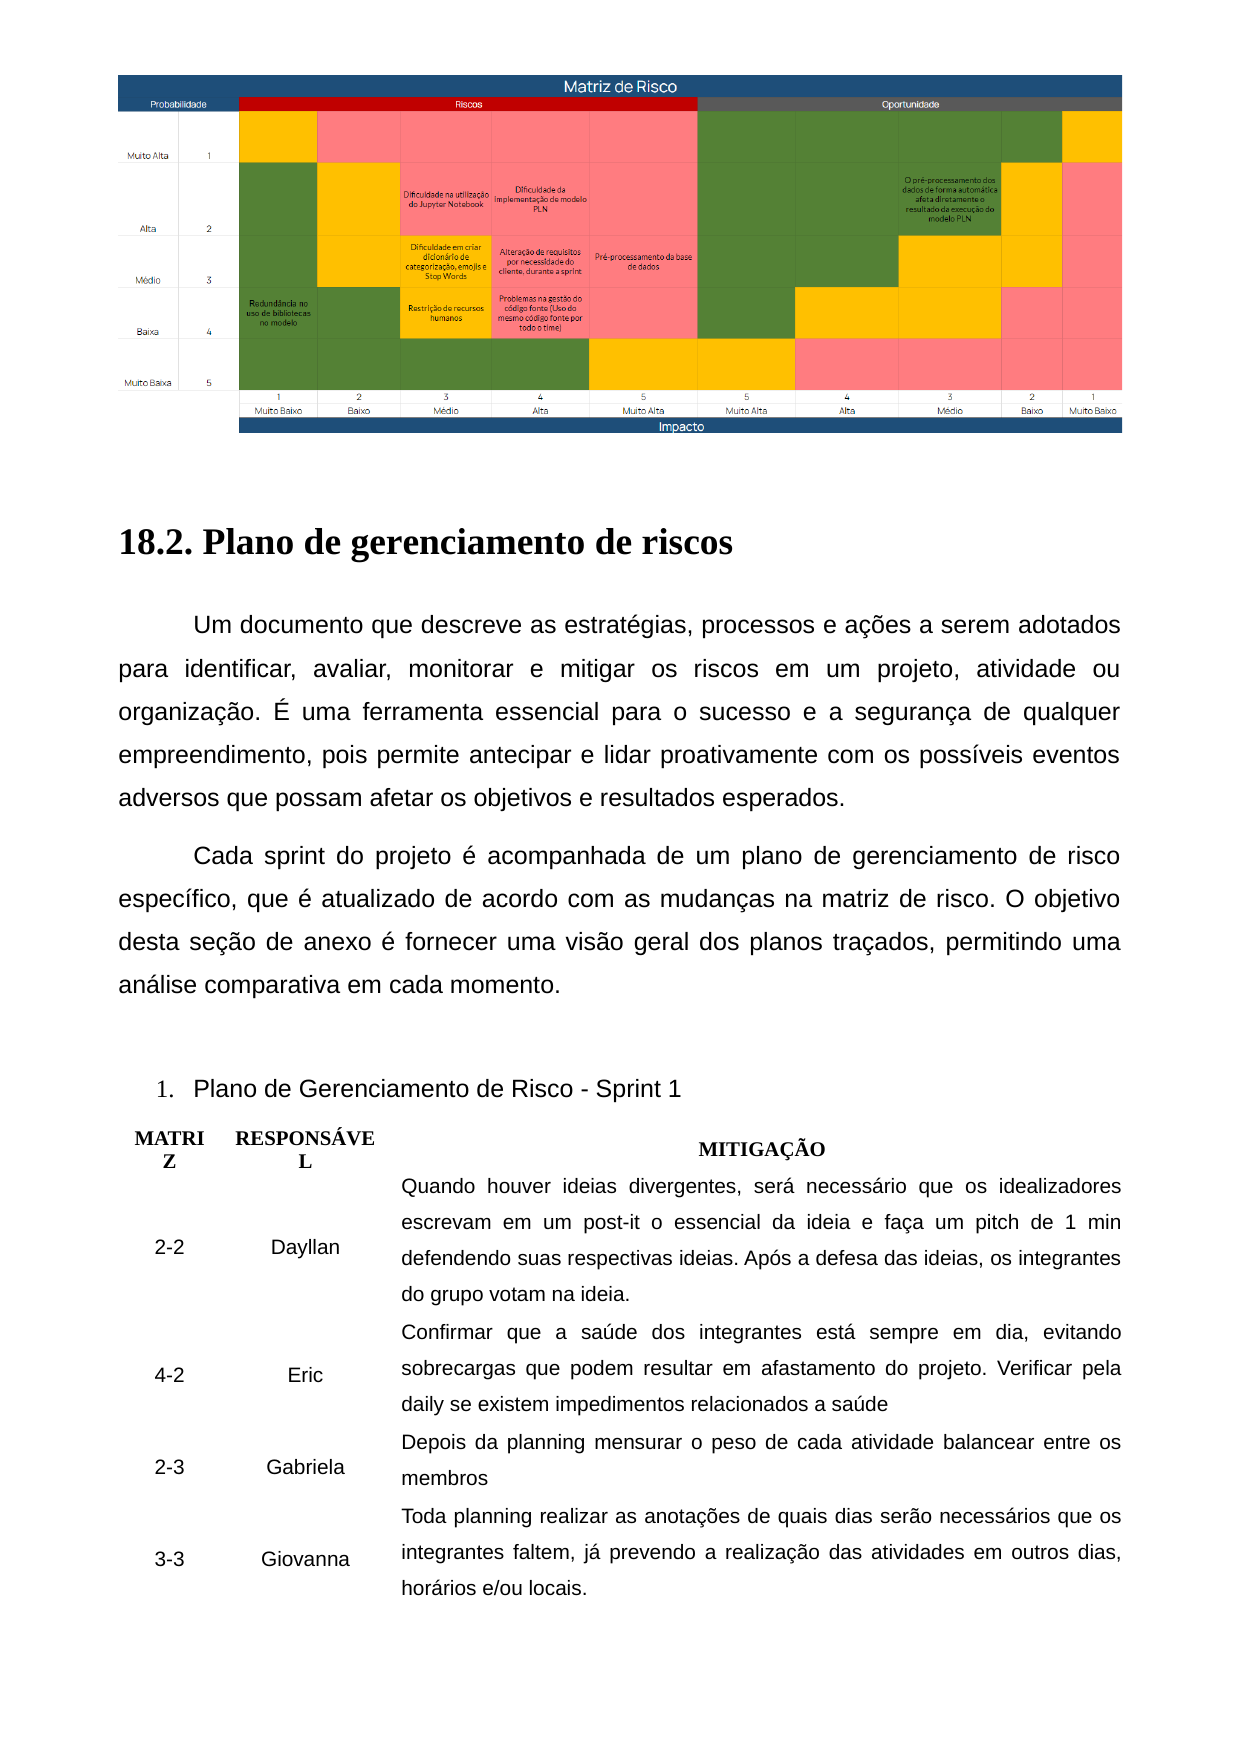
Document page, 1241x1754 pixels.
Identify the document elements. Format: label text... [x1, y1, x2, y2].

table_cell Quando houver ideias divergentes, será necessário que os idealizadores escrevam em um post-it o essencial da ideia e faça um pitch de 1 min defendendo suas respectivas ideias. Após a defesa das ideias, os integrantes do grupo votam na ideia. [390, 1174, 1134, 1319]
table_cell 3-3 [118, 1504, 221, 1614]
text Um documento que descreve as estratégias, processos e ações a serem adotados para identificar, avaliar, monitorar e mitigar os riscos em um projeto, atividade ou organização. É uma ferramenta essencial para o sucesso e a segurança de qualquer empreendimento, pois permite antecipar e lidar proativamente com os possíveis eventos adversos que possam afetar os objetivos e resultados esperados. [118, 610, 1122, 812]
table_cell Dayllan [221, 1174, 390, 1319]
table_cell Toda planning realizar as anotações de quais dias serão necessários que os integrantes faltem, já prevendo a realização das atividades em outros dias, horários e/ou locais. [390, 1504, 1134, 1614]
table_header MATRIZ [118, 1125, 221, 1173]
table_cell Giovanna [221, 1504, 390, 1614]
table_cell Confirmar que a saúde dos integrantes está sempre em dia, evitando sobrecargas que podem resultar em afastamento do projeto. Verificar pela daily se existem impedimentos relacionados a saúde [390, 1320, 1134, 1430]
subtitle 18.2. Plano de gerenciamento de riscos [118, 520, 1122, 563]
table_cell Eric [221, 1320, 390, 1430]
table_cell 2-3 [118, 1430, 221, 1504]
text Cada sprint do projeto é acompanhada de um plano de gerenciamento de risco específico, que é atualizado de acordo com as mudanças na matriz de risco. O objetivo desta seção de anexo é fornecer uma visão geral dos planos traçados, permitindo uma análise comparativa em cada momento. [118, 841, 1122, 999]
table_header MITIGAÇÃO [390, 1125, 1134, 1173]
table_header RESPONSÁVEL [221, 1125, 390, 1173]
table_cell 4-2 [118, 1320, 221, 1430]
table_cell Depois da planning mensurar o peso de cada atividade balancear entre os membros [390, 1430, 1134, 1504]
table_cell 2-2 [118, 1174, 221, 1319]
table_cell Gabriela [221, 1430, 390, 1504]
list Plano de Gerenciamento de Risco - Sprint 1 [156, 1073, 1122, 1102]
